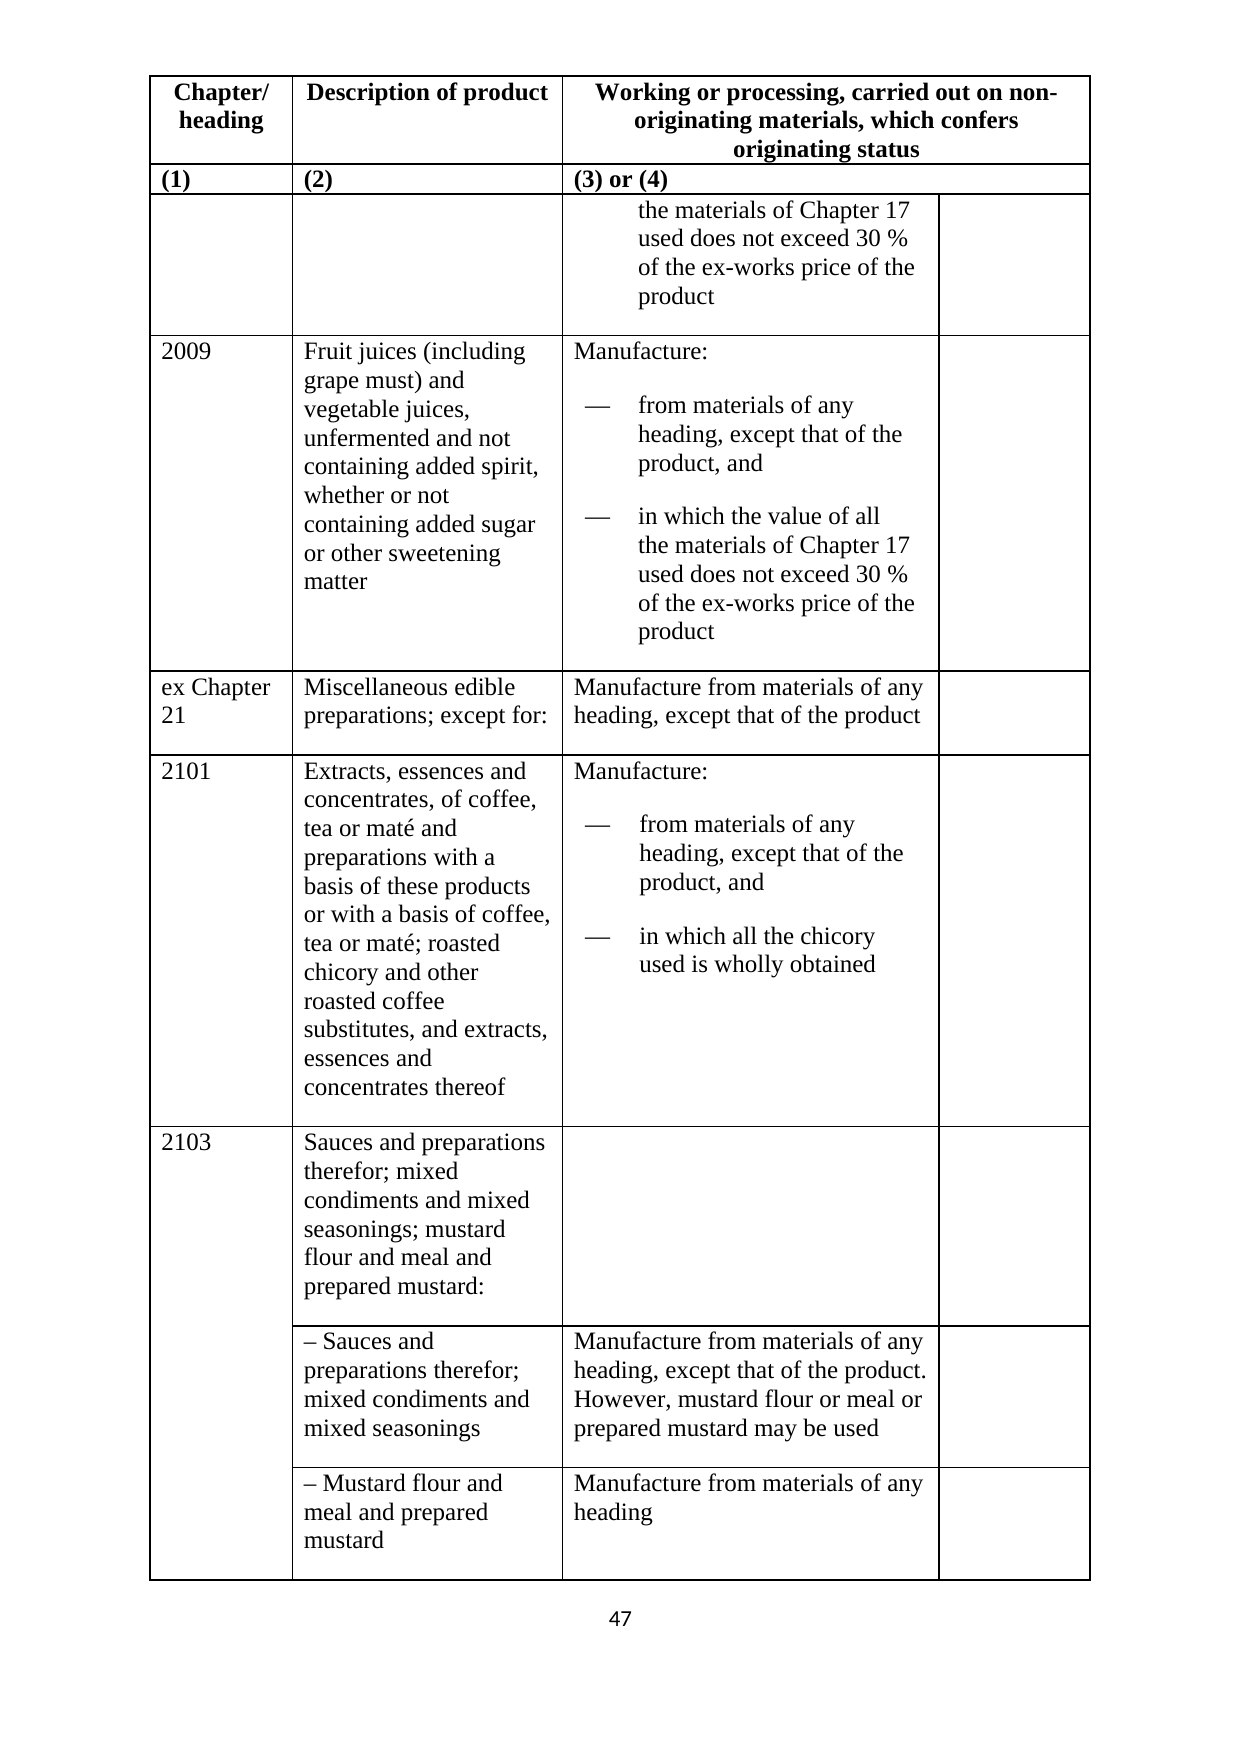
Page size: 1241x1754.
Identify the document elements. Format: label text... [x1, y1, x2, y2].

table_cell — [574, 921, 628, 1003]
table_cell [574, 195, 627, 335]
table_cell 2103 [151, 1127, 292, 1325]
table_cell Miscellaneous edible preparations; except for: [293, 672, 562, 754]
table_cell [563, 1127, 938, 1325]
table_cell [940, 672, 1089, 754]
table_cell 2101 [151, 756, 292, 1126]
table_cell [151, 1325, 292, 1466]
table_header Chapter/ heading [151, 77, 292, 163]
table_cell Sauces and preparations therefor; mixed condiments and mixed seasonings; mustard flour and meal and prepared mustard: [293, 1127, 562, 1325]
table_cell 2009 [151, 336, 292, 670]
table_cell [151, 195, 292, 335]
table_cell in which the value of all the materials of Chapter 17 used does not exceed 30 % of the ex-works price of the product [627, 501, 928, 670]
table_cell [940, 756, 1089, 1126]
table_cell (3) or (4) [563, 165, 1089, 193]
table_cell Manufacture from materials of any heading, except that of the product. However, mustard flour or meal or prepared mustard may be used [563, 1327, 938, 1466]
table_header — [574, 810, 628, 921]
table_header — [574, 390, 627, 501]
table_cell (2) [293, 165, 562, 193]
table_header from materials of any heading, except that of the product, and [627, 390, 928, 501]
table_cell Manufacture from materials of any heading, except that of the product [563, 672, 938, 754]
table_cell Manufacture: [563, 336, 938, 670]
table_cell Fruit juices (including grape must) and vegetable juices, unfermented and not containing added spirit, whether or not containing added sugar or other sweetening matter [293, 336, 562, 670]
table_cell [563, 195, 938, 335]
table_cell [940, 1468, 1089, 1579]
table_cell — [574, 501, 627, 670]
table_cell [293, 195, 562, 335]
table_cell – Sauces and preparations therefor; mixed condiments and mixed seasonings [293, 1327, 562, 1466]
table_header from materials of any heading, except that of the product, and [628, 810, 928, 921]
table_cell [940, 1127, 1089, 1325]
table_header Working or processing, carried out on non-originating materials, which confers originating status [563, 77, 1089, 163]
table_cell the materials of Chapter 17 used does not exceed 30 % of the ex-works price of the product [627, 195, 928, 335]
table_header Description of product [293, 77, 562, 163]
table_cell Extracts, essences and concentrates, of coffee, tea or maté and preparations with a basis of these products or with a basis of coffee, tea or maté; roasted chicory and other roasted coffee substitutes, and extracts, essences and concentrates thereof [293, 756, 562, 1126]
table_cell – Mustard flour and meal and prepared mustard [293, 1468, 562, 1579]
table_cell Manufacture: [563, 756, 938, 1126]
table_cell [940, 336, 1089, 670]
table_cell ex Chapter 21 [151, 672, 292, 754]
table_cell Manufacture from materials of any heading [563, 1468, 938, 1579]
table_cell (1) [151, 165, 292, 193]
table_cell [151, 1466, 292, 1579]
table_cell [940, 195, 1089, 335]
table_cell in which all the chicory used is wholly obtained [628, 921, 928, 1003]
table_cell [940, 1327, 1089, 1466]
